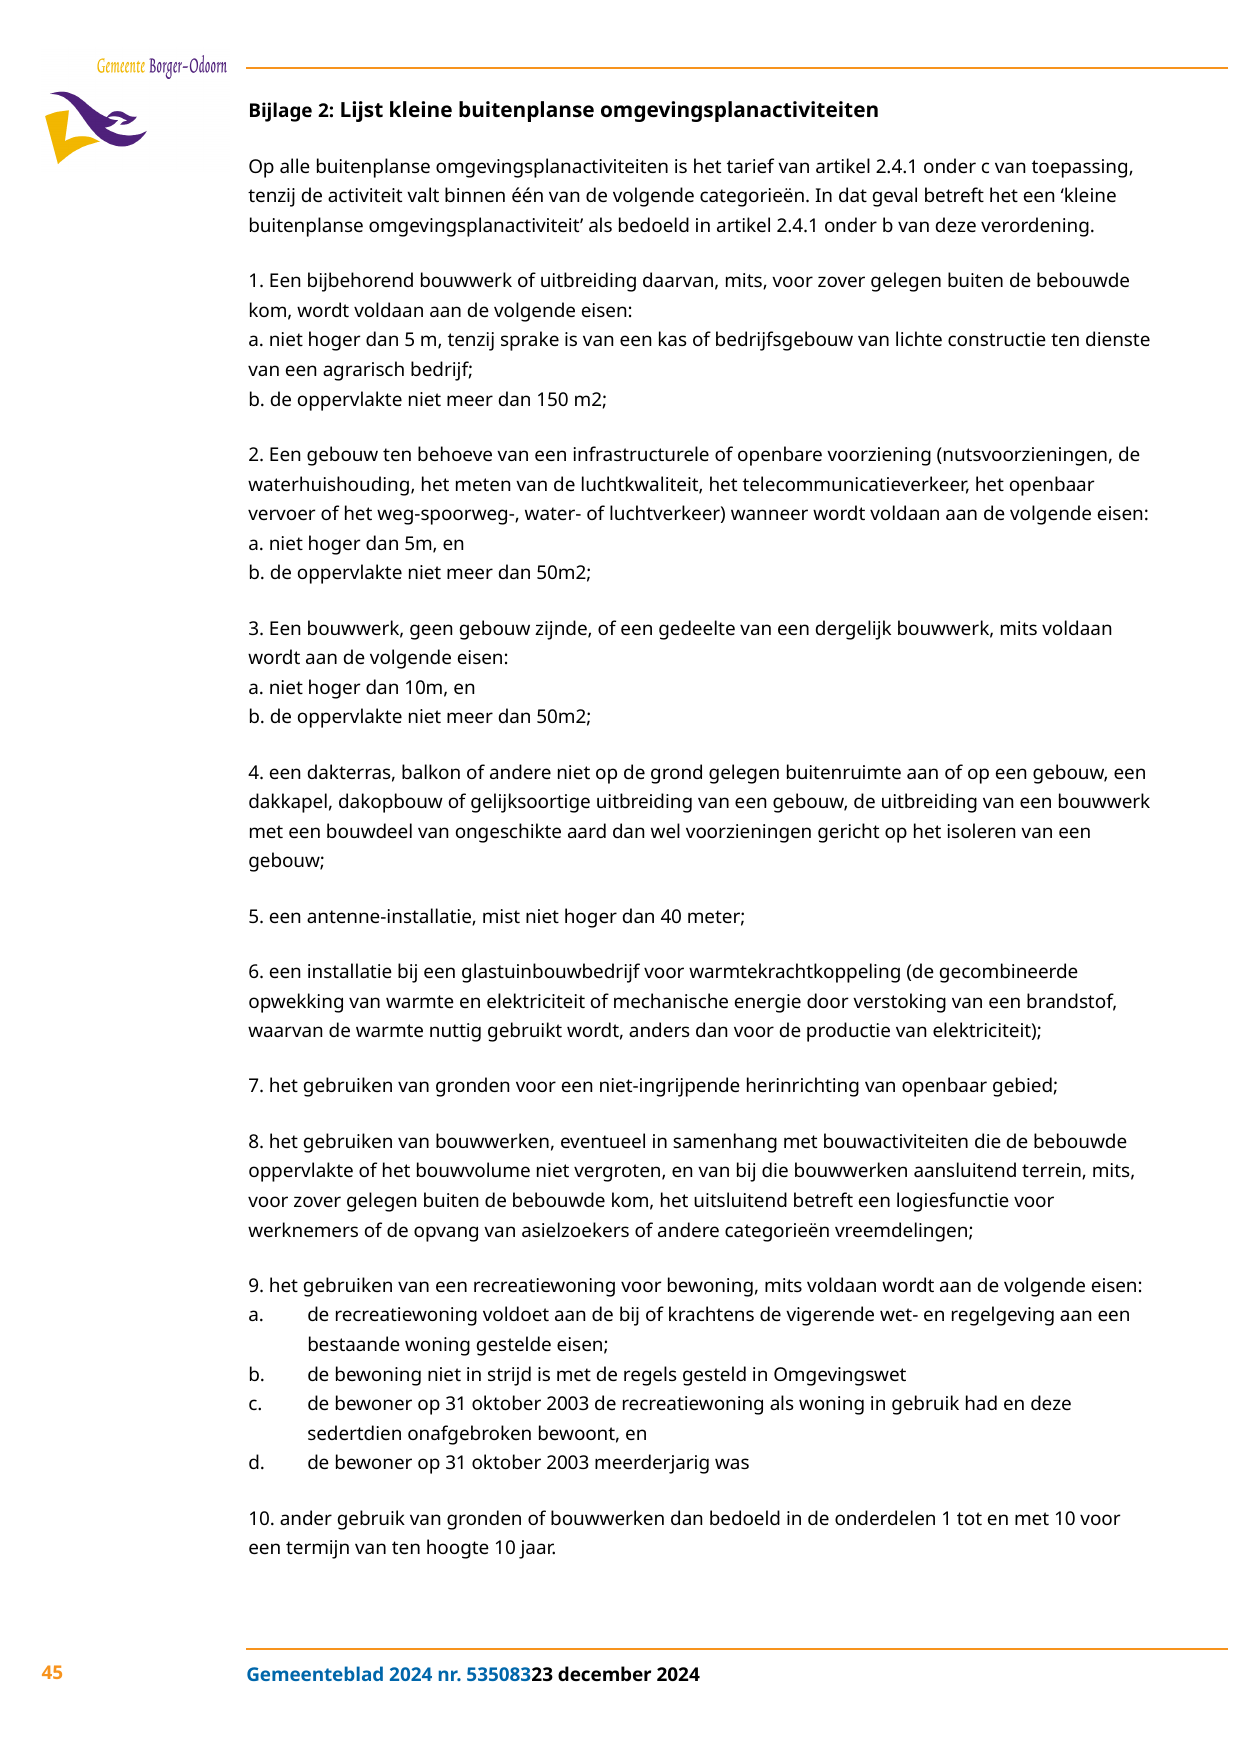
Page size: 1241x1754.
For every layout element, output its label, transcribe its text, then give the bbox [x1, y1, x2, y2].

table_cell 2. Een gebouw ten behoeve van een infrastructurele of openbare voorziening (nutsvoorzieningen, de waterhuishouding, het meten van de luchtkwaliteit, het telecommunicatieverkeer, het openbaar vervoer of het weg-spoorweg-, water- of luchtverkeer) wanneer wordt voldaan aan de volgende eisen: a. niet hoger dan 5m, en b. de oppervlakte niet meer dan 50m2; [248, 441, 1152, 615]
table_cell 7. het gebruiken van gronden voor een niet-ingrijpende herinrichting van openbaar gebied; [248, 1073, 1152, 1128]
table_cell 3. Een bouwwerk, geen gebouw zijnde, of een gedeelte van een dergelijk bouwwerk, mits voldaan wordt aan de volgende eisen: a. niet hoger dan 10m, en b. de oppervlakte niet meer dan 50m2; [248, 615, 1152, 759]
table_cell 4. een dakterras, balkon of andere niet op de grond gelegen buitenruimte aan of op een gebouw, een dakkapel, dakopbouw of gelijksoortige uitbreiding van een gebouw, de uitbreiding van een bouwwerk met een bouwdeel van ongeschikte aard dan wel voorzieningen gericht op het isoleren van een gebouw; [248, 759, 1152, 903]
table_header Op alle buitenplanse omgevingsplanactiviteiten is het tarief van artikel 2.4.1 onder c van toepassing, tenzij de activiteit valt binnen één van de volgende categorieën. In dat geval betreft het een ‘kleine buitenplanse omgevingsplanactiviteit’ als bedoeld in artikel 2.4.1 onder b van deze verordening. [248, 153, 1152, 267]
table_cell 1. Een bijbehorend bouwwerk of uitbreiding daarvan, mits, voor zover gelegen buiten de bebouwde kom, wordt voldaan aan de volgende eisen: a. niet hoger dan 5 m, tenzij sprake is van een kas of bedrijfsgebouw van lichte constructie ten dienste van een agrarisch bedrijf; b. de oppervlakte niet meer dan 150 m2; [248, 268, 1152, 441]
table_cell 5. een antenne-installatie, mist niet hoger dan 40 meter; [248, 903, 1152, 958]
table_cell 6. een installatie bij een glastuinbouwbedrijf voor warmtekrachtkoppeling (de gecombineerde opwekking van warmte en elektriciteit of mechanische energie door verstoking van een brandstof, waarvan de warmte nuttig gebruikt wordt, anders dan voor de productie van elektriciteit); [248, 958, 1152, 1073]
table_cell 8. het gebruiken van bouwwerken, eventueel in samenhang met bouwactiviteiten die de bebouwde oppervlakte of het bouwvolume niet vergroten, en van bij die bouwwerken aansluitend terrein, mits, voor zover gelegen buiten de bebouwde kom, het uitsluitend betreft een logiesfunctie voor werknemers of de opvang van asielzoekers of andere categorieën vreemdelingen; [248, 1128, 1152, 1272]
table_cell 10. ander gebruik van gronden of bouwwerken dan bedoeld in de onderdelen 1 tot en met 10 voor een termijn van ten hoogte 10 jaar. [248, 1505, 1152, 1590]
table_cell 9. het gebruiken van een recreatiewoning voor bewoning, mits voldaan wordt aan de volgende eisen: de recreatiewoning voldoet aan de bij of krachtens de vigerende wet- en regelgeving aan een bestaande woning gestelde eisen; de bewoning niet in strijd is met de regels gesteld in Omgevingswet de bewoner op 31 oktober 2003 de recreatiewoning als woning in gebruik had en deze sedertdien onafgebroken bewoont, en de bewoner op 31 oktober 2003 meerderjarig was [248, 1272, 1152, 1505]
text Bijlage 2: Lijst kleine buitenplanse omgevingsplanactiviteiten [248, 95, 1152, 123]
picture [41, 47, 231, 172]
